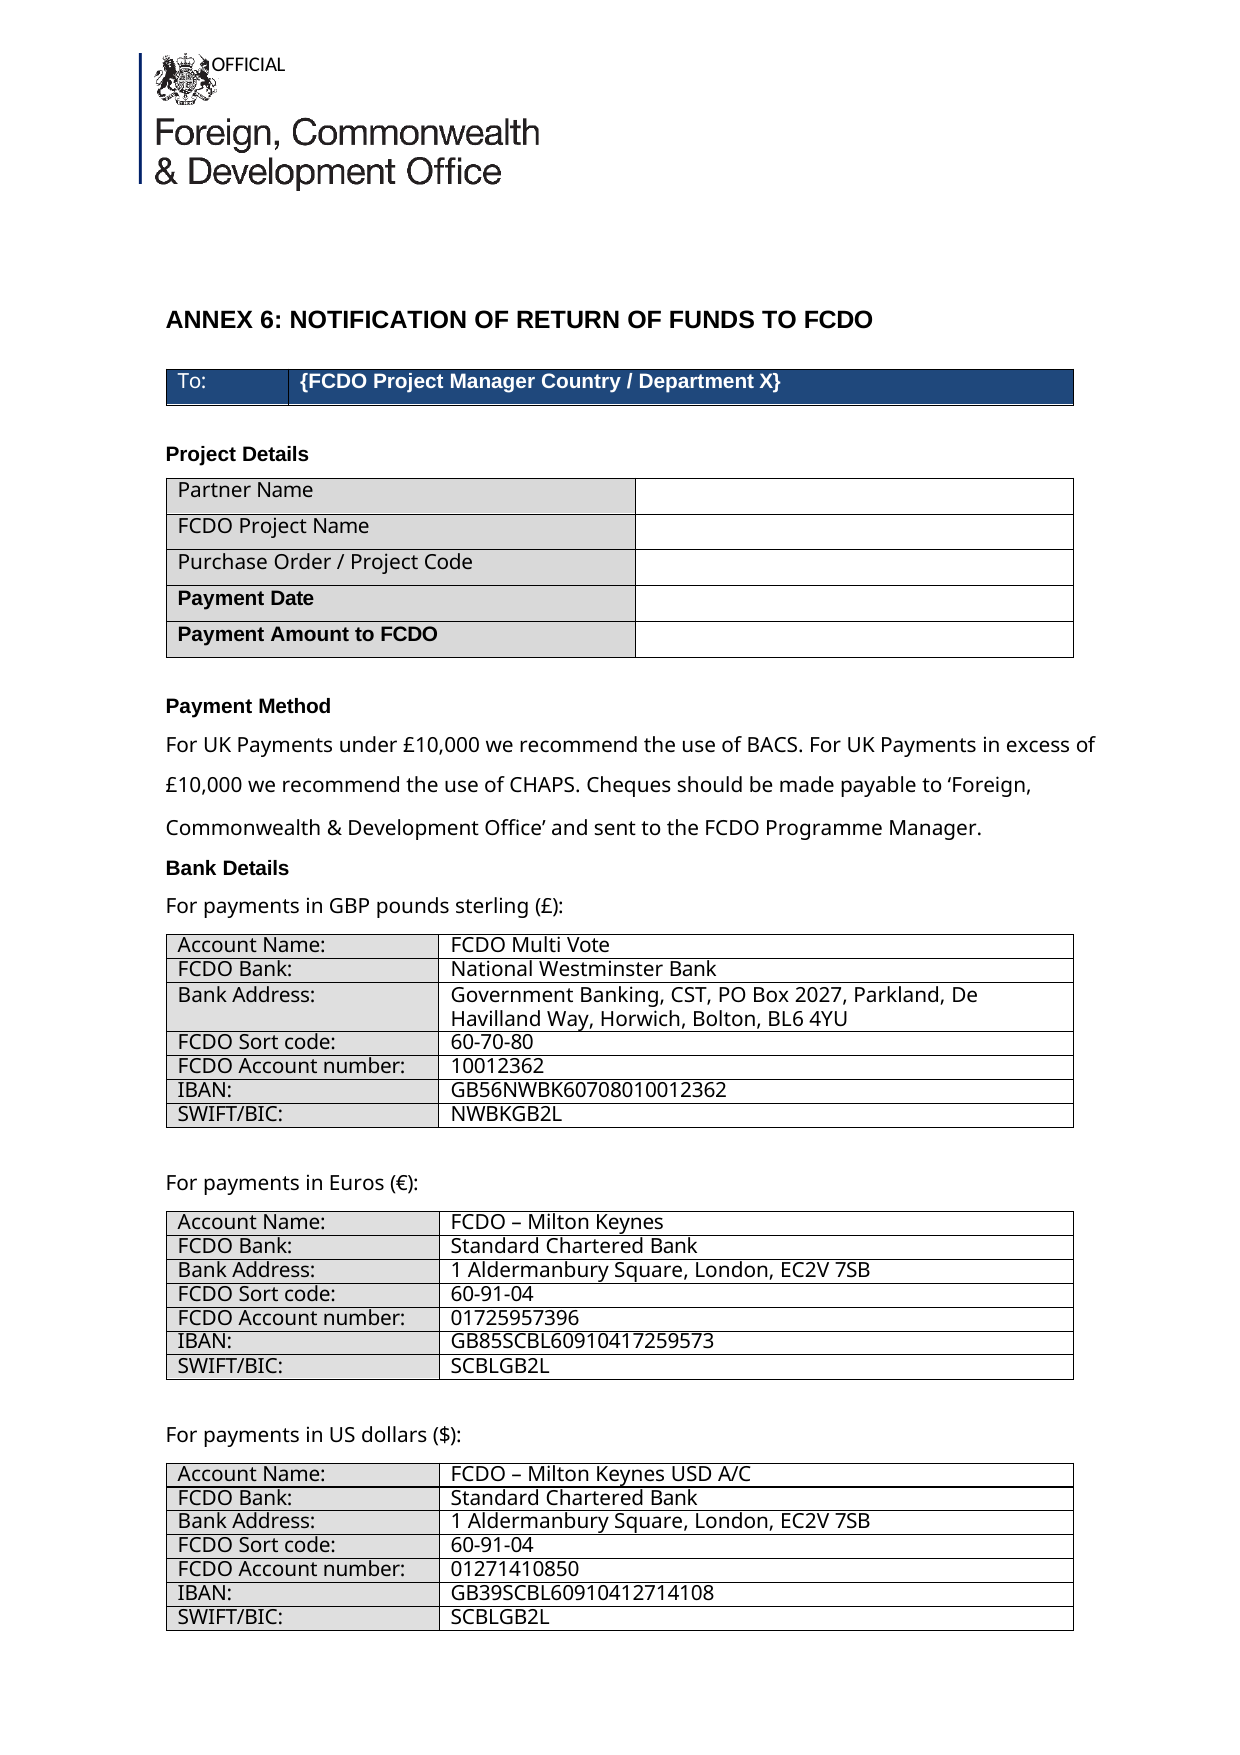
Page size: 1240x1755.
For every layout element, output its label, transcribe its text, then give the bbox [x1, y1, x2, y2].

table_cell GB39SCBL60910412714108 [440, 1583, 1073, 1606]
text £10,000 we recommend the use of CHAPS. Cheques should be made payable to ‘Foreign, Commonwealth & Development Office’ and sent to the FCDO Programme Manager. [165, 770, 1122, 841]
table_cell Bank Address: [167, 983, 438, 1031]
table_cell 60-70-80 [439, 1032, 1073, 1055]
table_cell SWIFT/BIC: [167, 1104, 438, 1127]
table_cell 1 Aldermanbury Square, London, EC2V 7SB [440, 1260, 1073, 1283]
table_cell FCDO Sort code: [167, 1535, 439, 1558]
table_header FCDO – Milton Keynes USD A/C [440, 1464, 1073, 1486]
table_cell FCDO Sort code: [167, 1032, 438, 1055]
table_cell Payment Amount to FCDO [167, 622, 635, 657]
table_cell FCDO Account number: [167, 1056, 438, 1079]
table_header [636, 479, 1073, 513]
table_cell SWIFT/BIC: [167, 1355, 439, 1378]
table_header Partner Name [167, 479, 635, 513]
table_cell GB85SCBL60910417259573 [440, 1332, 1073, 1354]
table_cell FCDO Bank: [167, 959, 438, 982]
table_cell 1 Aldermanbury Square, London, EC2V 7SB [440, 1511, 1073, 1534]
table_cell Purchase Order / Project Code [167, 550, 635, 585]
text Payment Method [165, 694, 1122, 718]
table_cell 60-91-04 [440, 1535, 1073, 1558]
table_cell FCDO Account number: [167, 1308, 439, 1331]
table_cell [636, 550, 1073, 585]
text For payments in GBP pounds sterling (£): [165, 891, 1122, 920]
table_cell Government Banking, CST, PO Box 2027, Parkland, De Havilland Way, Horwich, Bolton, BL6 4YU [439, 983, 1073, 1031]
table_cell [636, 622, 1073, 657]
table_header FCDO Multi Vote [439, 935, 1073, 958]
table_cell Bank Address: [167, 1260, 439, 1283]
table_cell FCDO Project Name [167, 515, 635, 549]
table_cell FCDO Account number: [167, 1559, 439, 1582]
text Project Details [165, 441, 1122, 465]
table_cell 01271410850 [440, 1559, 1073, 1582]
text For UK Payments under £10,000 we recommend the use of BACS. For UK Payments in excess of [165, 730, 1122, 758]
table_header Account Name: [167, 1464, 439, 1486]
table_cell [636, 515, 1073, 549]
text For payments in US dollars ($): [165, 1420, 1122, 1448]
table_cell FCDO Bank: [167, 1236, 439, 1259]
table_cell SCBLGB2L [440, 1607, 1073, 1630]
table_cell 10012362 [439, 1056, 1073, 1079]
table_cell Bank Address: [167, 1511, 439, 1534]
table_header To: [167, 370, 288, 404]
table_cell IBAN: [167, 1080, 438, 1103]
text Bank Details [165, 856, 1122, 879]
table_header Account Name: [167, 935, 438, 958]
subtitle ANNEX 6: NOTIFICATION OF RETURN OF FUNDS TO FCDO [165, 305, 1122, 334]
table_cell 60-91-04 [440, 1284, 1073, 1307]
table_cell 01725957396 [440, 1308, 1073, 1331]
table_cell [636, 586, 1073, 621]
text For payments in Euros (€): [165, 1168, 1122, 1197]
table_cell FCDO Sort code: [167, 1284, 439, 1307]
table_cell Standard Chartered Bank [440, 1488, 1073, 1510]
table_cell IBAN: [167, 1583, 439, 1606]
table_header Account Name: [167, 1212, 439, 1235]
table_cell IBAN: [167, 1332, 439, 1354]
table_cell FCDO Bank: [167, 1488, 439, 1510]
table_cell Payment Date [167, 586, 635, 621]
table_header FCDO – Milton Keynes [440, 1212, 1073, 1235]
table_cell SCBLGB2L [440, 1355, 1073, 1378]
table_header {FCDO Project Manager Country / Department X} [289, 370, 1073, 404]
table_cell National Westminster Bank [439, 959, 1073, 982]
table_cell NWBKGB2L [439, 1104, 1073, 1127]
table_cell SWIFT/BIC: [167, 1607, 439, 1630]
table_cell GB56NWBK60708010012362 [439, 1080, 1073, 1103]
table_cell Standard Chartered Bank [440, 1236, 1073, 1259]
